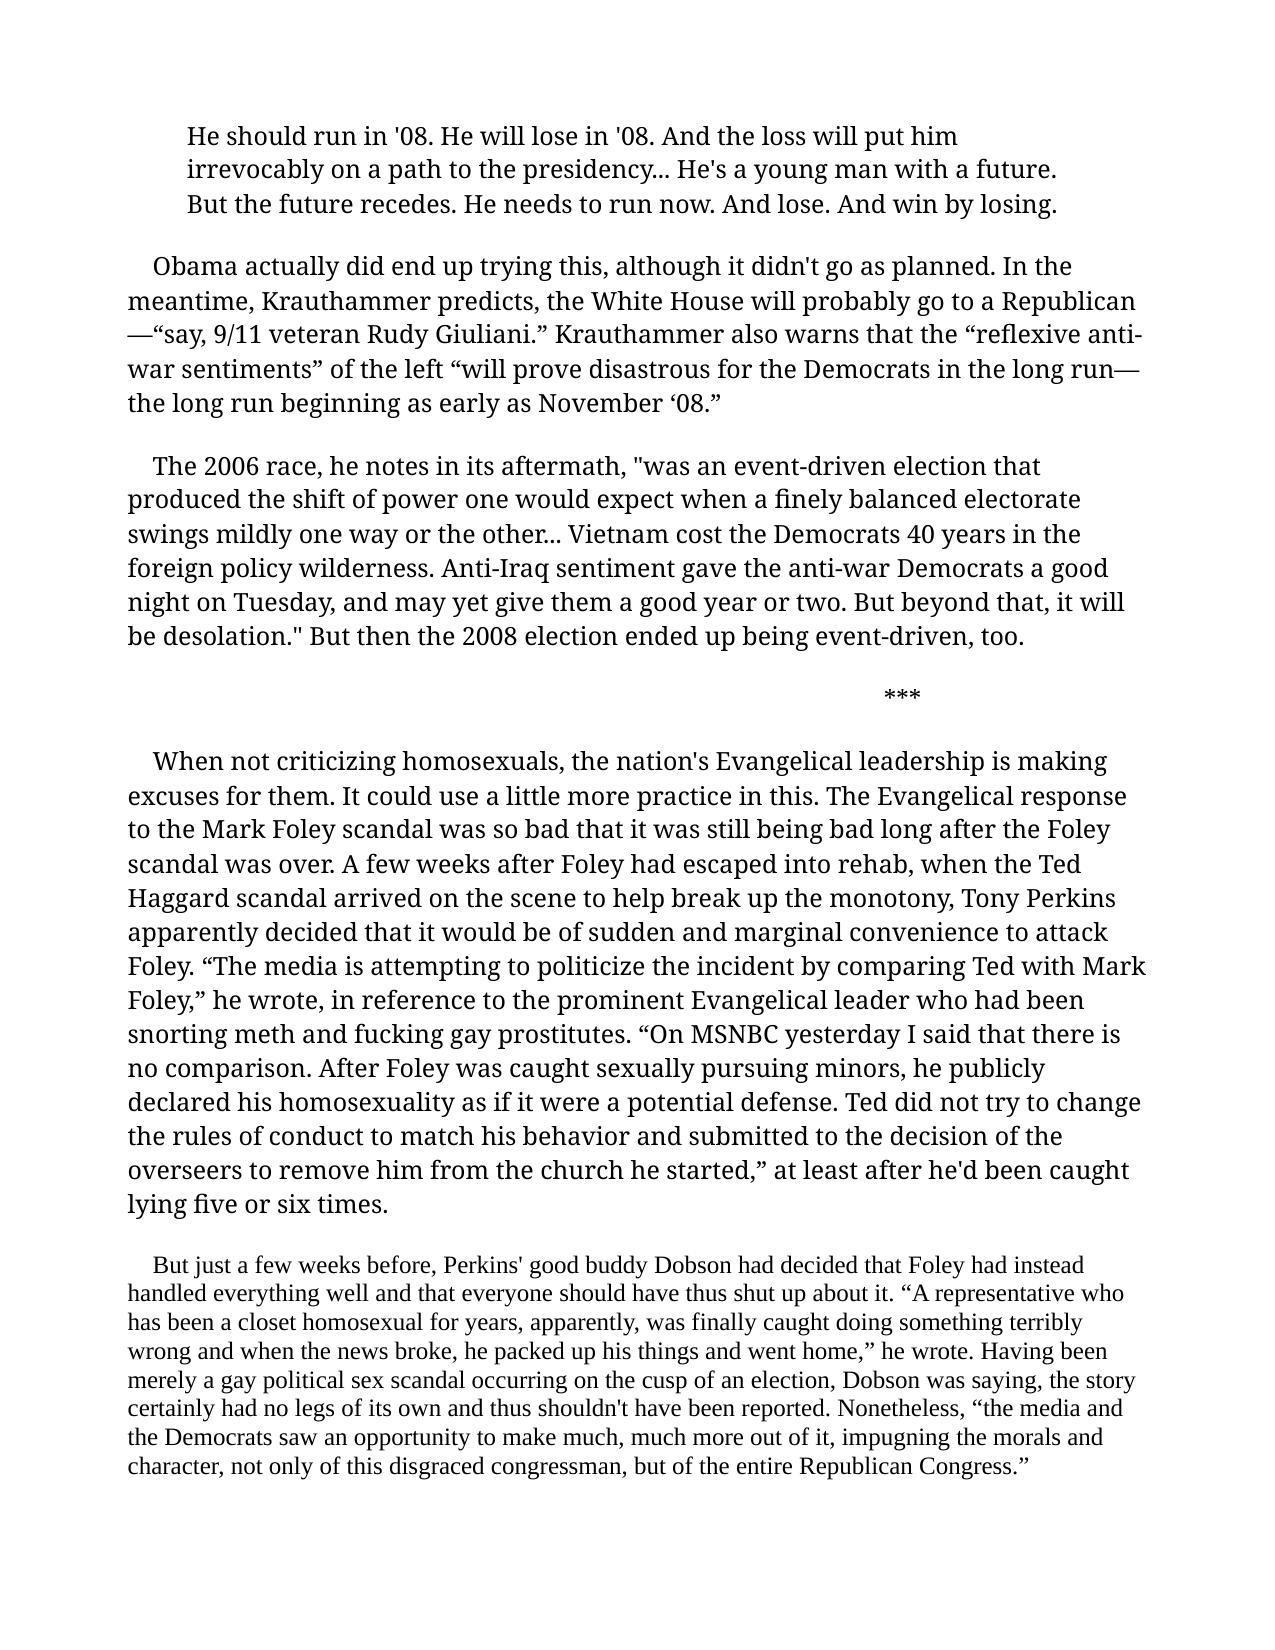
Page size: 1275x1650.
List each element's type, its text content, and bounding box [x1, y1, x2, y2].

text When not criticizing homosexuals, the nation's Evangelical leadership is making excuses for them. It could use a little more practice in this. The Evangelical response to the Mark Foley scandal was so bad that it was still being bad long after the Foley scandal was over. A few weeks after Foley had escaped into rehab, when the Ted Haggard scandal arrived on the scene to help break up the monotony, Tony Perkins apparently decided that it would be of sudden and marginal convenience to attack Foley. “The media is attempting to politicize the incident by comparing Ted with Mark Foley,” he wrote, in reference to the prominent Evangelical leader who had been snorting meth and fucking gay prostitutes. “On MSNBC yesterday I said that there is no comparison. After Foley was caught sexually pursuing minors, he publicly declared his homosexuality as if it were a potential defense. Ted did not try to change the rules of conduct to match his behavior and submitted to the decision of the overseers to remove him from the church he started,” at least after he'd been caught lying five or six times. [127, 744, 1147, 1221]
text The 2006 race, he notes in its aftermath, "was an event-driven election that produced the shift of power one would expect when a finely balanced electorate swings mildly one way or the other... Vietnam cost the Democrats 40 years in the foreign policy wilderness. Anti-Iraq sentiment gave the anti-war Democrats a good night on Tuesday, and may yet give them a good year or two. But beyond that, it will be desolation." But then the 2008 election ended up being event-driven, too. [127, 448, 1147, 652]
text Obama actually did end up trying this, although it didn't go as planned. In the meantime, Krauthammer predicts, the White House will probably go to a Republican—“say, 9/11 veteran Rudy Giuliani.” Krauthammer also warns that the “reflexive anti-war sentiments” of the left “will prove disastrous for the Democrats in the long run—the long run beginning as early as November ‘08.” [127, 249, 1147, 419]
text *** [127, 681, 1147, 715]
text But just a few weeks before, Perkins' good buddy Dobson had decided that Foley had instead handled everything well and that everyone should have thus shut up about it. “A representative who has been a closet homosexual for years, apparently, was finally caught doing something terribly wrong and when the news broke, he packed up his things and went home,” he wrote. Having been merely a gay political sex scandal occurring on the cusp of an election, Dobson was saying, the story certainly had no legs of its own and thus shouldn't have been reported. Nonetheless, “the media and the Democrats saw an opportunity to make much, much more out of it, impugning the morals and character, not only of this disgraced congressman, but of the entire Republican Congress.” [127, 1250, 1147, 1480]
text He should run in '08. He will lose in '08. And the loss will put him irrevocably on a path to the presidency... He's a young man with a future. But the future recedes. He needs to run now. And lose. And win by losing. [187, 118, 1088, 220]
